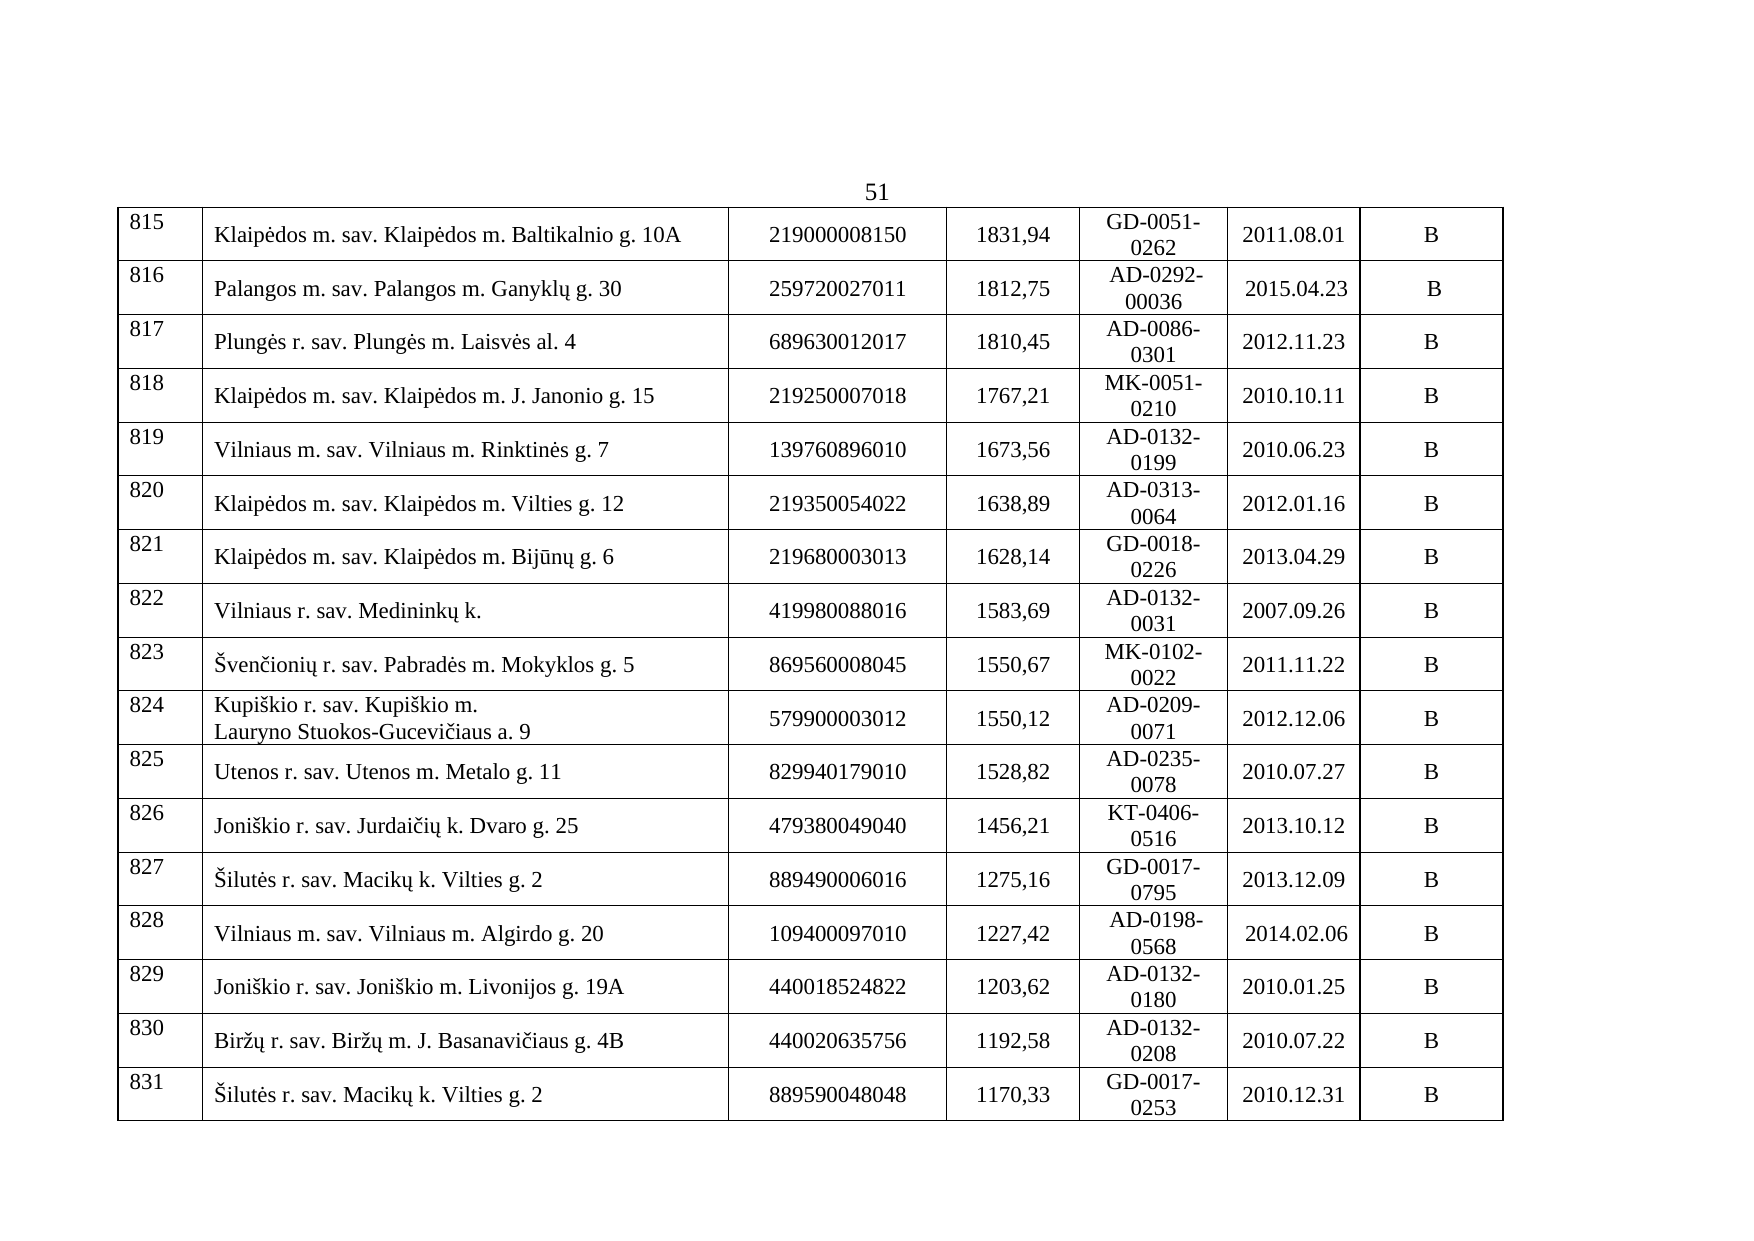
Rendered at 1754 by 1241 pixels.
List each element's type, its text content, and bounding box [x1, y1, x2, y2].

table_cell 825 [119, 745, 202, 798]
table_cell 815 [119, 208, 202, 260]
table_cell Kupiškio r. sav. Kupiškio m. Lauryno Stuokos-Gucevičiaus a. 9 [203, 691, 728, 744]
table_cell 2011.11.22 [1228, 638, 1359, 690]
table_cell AD-0209-0071 [1080, 691, 1227, 744]
table_cell B [1361, 799, 1502, 852]
table_cell 826 [119, 799, 202, 852]
table_cell 2015.04.23 [1228, 261, 1359, 314]
table_cell 2013.10.12 [1228, 799, 1359, 852]
table_cell 219350054022 [729, 476, 946, 529]
table_cell B [1361, 853, 1502, 905]
table_cell B [1361, 584, 1502, 637]
table_cell 1812,75 [947, 261, 1079, 314]
table_cell 479380049040 [729, 799, 946, 852]
table_cell 1673,56 [947, 423, 1079, 475]
table_cell Vilniaus m. sav. Vilniaus m. Algirdo g. 20 [203, 906, 728, 959]
table_cell 2010.01.25 [1228, 960, 1359, 1013]
table_cell 2012.11.23 [1228, 315, 1359, 368]
table_cell 579900003012 [729, 691, 946, 744]
table_cell 817 [119, 315, 202, 368]
table_cell 831 [119, 1068, 202, 1120]
table_cell 139760896010 [729, 423, 946, 475]
table_cell AD-0198-0568 [1080, 906, 1227, 959]
table_cell 1810,45 [947, 315, 1079, 368]
table_cell Plungės r. sav. Plungės m. Laisvės al. 4 [203, 315, 728, 368]
table_cell 1767,21 [947, 369, 1079, 422]
table_cell 2014.02.06 [1228, 906, 1359, 959]
table_cell AD-0132-0180 [1080, 960, 1227, 1013]
table_cell Vilniaus r. sav. Medininkų k. [203, 584, 728, 637]
table_cell Šilutės r. sav. Macikų k. Vilties g. 2 [203, 853, 728, 905]
table_cell 440018524822 [729, 960, 946, 1013]
table_cell AD-0086-0301 [1080, 315, 1227, 368]
table_cell 2012.12.06 [1228, 691, 1359, 744]
table_cell Vilniaus m. sav. Vilniaus m. Rinktinės g. 7 [203, 423, 728, 475]
table_cell 1275,16 [947, 853, 1079, 905]
table_cell 1638,89 [947, 476, 1079, 529]
table_cell 419980088016 [729, 584, 946, 637]
table_cell 440020635756 [729, 1014, 946, 1067]
table_cell AD-0235-0078 [1080, 745, 1227, 798]
table_cell 827 [119, 853, 202, 905]
table_cell Klaipėdos m. sav. Klaipėdos m. J. Janonio g. 15 [203, 369, 728, 422]
table_cell 889590048048 [729, 1068, 946, 1120]
table_cell 829940179010 [729, 745, 946, 798]
table_cell 820 [119, 476, 202, 529]
table_cell 2010.12.31 [1228, 1068, 1359, 1120]
table_cell Joniškio r. sav. Joniškio m. Livonijos g. 19A [203, 960, 728, 1013]
table_cell 2007.09.26 [1228, 584, 1359, 637]
table_cell B [1361, 691, 1502, 744]
table_cell B [1361, 315, 1502, 368]
table_cell 828 [119, 906, 202, 959]
table_cell AD-0132-0208 [1080, 1014, 1227, 1067]
table_cell 1528,82 [947, 745, 1079, 798]
table_cell 823 [119, 638, 202, 690]
table_cell B [1361, 906, 1502, 959]
table_cell Klaipėdos m. sav. Klaipėdos m. Vilties g. 12 [203, 476, 728, 529]
table_cell GD-0051-0262 [1080, 208, 1227, 260]
table_cell 1583,69 [947, 584, 1079, 637]
table_cell 889490006016 [729, 853, 946, 905]
table_cell B [1361, 638, 1502, 690]
table_cell 1456,21 [947, 799, 1079, 852]
table_cell 2012.01.16 [1228, 476, 1359, 529]
table_cell 1227,42 [947, 906, 1079, 959]
table_cell 1192,58 [947, 1014, 1079, 1067]
table_cell 109400097010 [729, 906, 946, 959]
table_cell 822 [119, 584, 202, 637]
table_cell B [1361, 476, 1502, 529]
table_cell B [1361, 1068, 1502, 1120]
table_cell B [1361, 960, 1502, 1013]
table_cell Klaipėdos m. sav. Klaipėdos m. Baltikalnio g. 10A [203, 208, 728, 260]
table_cell KT-0406-0516 [1080, 799, 1227, 852]
table_cell AD-0313-0064 [1080, 476, 1227, 529]
table_cell GD-0018-0226 [1080, 530, 1227, 583]
table_cell 1203,62 [947, 960, 1079, 1013]
table_cell 2010.10.11 [1228, 369, 1359, 422]
table_cell 816 [119, 261, 202, 314]
table_cell B [1361, 1014, 1502, 1067]
table_cell Biržų r. sav. Biržų m. J. Basanavičiaus g. 4B [203, 1014, 728, 1067]
table_cell Šilutės r. sav. Macikų k. Vilties g. 2 [203, 1068, 728, 1120]
table_cell 819 [119, 423, 202, 475]
table_cell Joniškio r. sav. Jurdaičių k. Dvaro g. 25 [203, 799, 728, 852]
table_cell 1170,33 [947, 1068, 1079, 1120]
table_cell 1550,12 [947, 691, 1079, 744]
table_cell 869560008045 [729, 638, 946, 690]
table_cell 824 [119, 691, 202, 744]
table_cell 1550,67 [947, 638, 1079, 690]
table_cell Palangos m. sav. Palangos m. Ganyklų g. 30 [203, 261, 728, 314]
table_cell B [1361, 208, 1502, 260]
table_cell 2010.07.27 [1228, 745, 1359, 798]
table_cell GD-0017-0253 [1080, 1068, 1227, 1120]
table_cell 2010.07.22 [1228, 1014, 1359, 1067]
table_cell 219000008150 [729, 208, 946, 260]
table_cell AD-0292-00036 [1080, 261, 1227, 314]
table_cell 219680003013 [729, 530, 946, 583]
table_cell B [1361, 369, 1502, 422]
table_cell B [1361, 530, 1502, 583]
table_cell 830 [119, 1014, 202, 1067]
table_cell AD-0132-0031 [1080, 584, 1227, 637]
table_cell 2011.08.01 [1228, 208, 1359, 260]
table_cell B [1361, 745, 1502, 798]
table_cell Utenos r. sav. Utenos m. Metalo g. 11 [203, 745, 728, 798]
table_cell MK-0102-0022 [1080, 638, 1227, 690]
table_cell 821 [119, 530, 202, 583]
table_cell 2013.12.09 [1228, 853, 1359, 905]
table_cell 829 [119, 960, 202, 1013]
table_cell 2013.04.29 [1228, 530, 1359, 583]
table_cell Švenčionių r. sav. Pabradės m. Mokyklos g. 5 [203, 638, 728, 690]
table_cell 1628,14 [947, 530, 1079, 583]
table_cell 689630012017 [729, 315, 946, 368]
table_cell B [1361, 261, 1502, 314]
table_cell Klaipėdos m. sav. Klaipėdos m. Bijūnų g. 6 [203, 530, 728, 583]
table_cell 818 [119, 369, 202, 422]
table_cell GD-0017-0795 [1080, 853, 1227, 905]
table_cell 2010.06.23 [1228, 423, 1359, 475]
table_cell 1831,94 [947, 208, 1079, 260]
table_cell B [1361, 423, 1502, 475]
table_cell 219250007018 [729, 369, 946, 422]
table_cell AD-0132-0199 [1080, 423, 1227, 475]
table_cell 259720027011 [729, 261, 946, 314]
table_cell MK-0051-0210 [1080, 369, 1227, 422]
